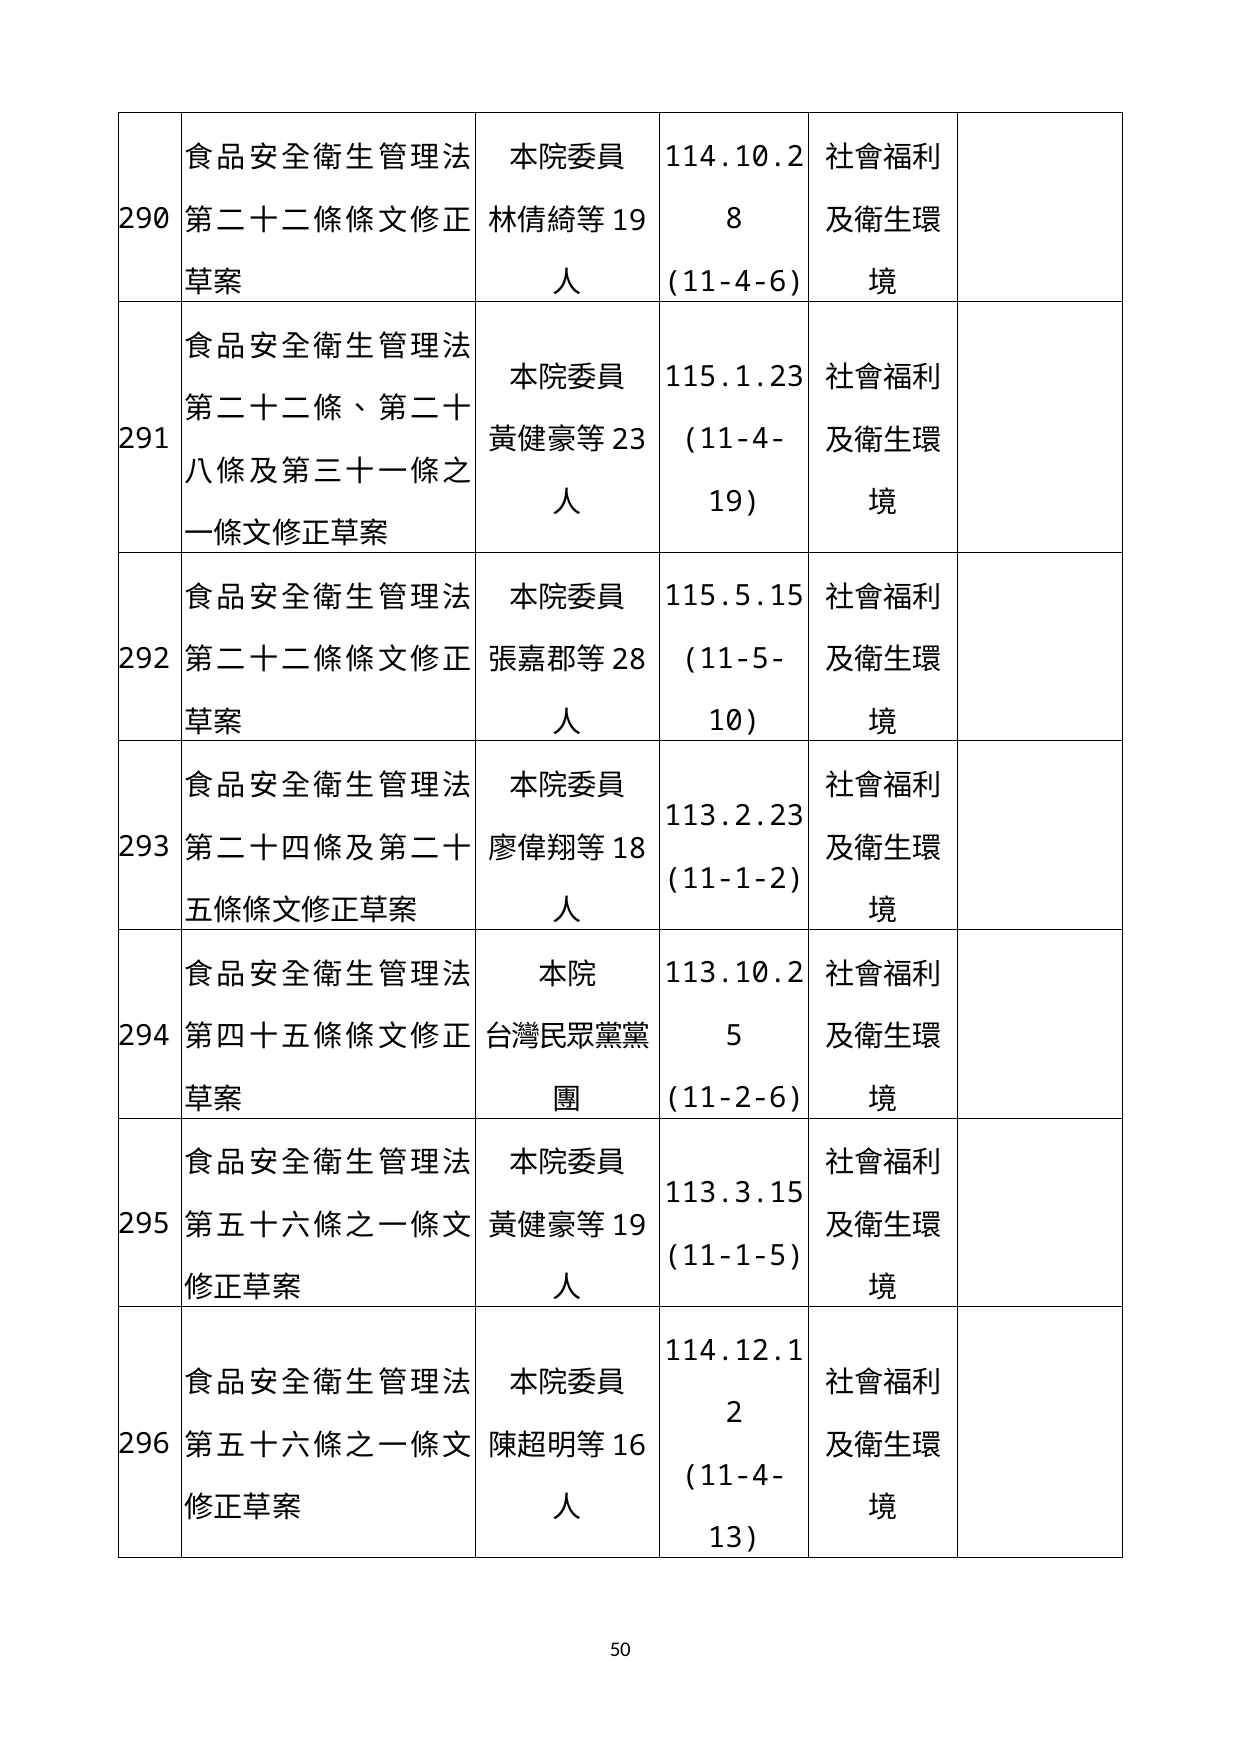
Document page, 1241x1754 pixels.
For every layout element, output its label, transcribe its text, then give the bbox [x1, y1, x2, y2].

table_cell [958, 113, 1122, 301]
table_cell 食品安全衛生管理法第二十二條條文修正草案 [182, 553, 475, 740]
table_cell 本院委員 黃健豪等19人 [476, 1119, 659, 1306]
table_cell 社會福利及衛生環境 [809, 1119, 957, 1306]
table_cell 本院委員 林倩綺等19人 [476, 113, 659, 301]
table_cell 社會福利及衛生環境 [809, 113, 957, 301]
table_cell [119, 1026, 129, 1042]
table_cell [958, 1119, 1122, 1306]
table_cell [958, 930, 1122, 1117]
table_cell [119, 741, 181, 929]
table_cell 社會福利及衛生環境 [809, 302, 957, 552]
table_cell [119, 302, 181, 552]
table_cell 本院委員 廖偉翔等18人 [476, 741, 659, 929]
table_cell [958, 302, 1122, 552]
table_cell 食品安全衛生管理法第二十二條、第二十八條及第三十一條之一條文修正草案 [182, 302, 475, 552]
table_cell 食品安全衛生管理法第二十二條條文修正草案 [182, 113, 475, 301]
table_cell [119, 1214, 129, 1230]
table_cell [119, 930, 181, 1117]
table_cell 本院委員 黃健豪等23人 [476, 302, 659, 552]
table_cell 113.2.23 (11-1-2) [660, 741, 808, 929]
table_cell [119, 553, 181, 740]
table_cell 社會福利及衛生環境 [809, 553, 957, 740]
table_cell [958, 741, 1122, 929]
table_cell [119, 1119, 181, 1306]
table_cell [119, 649, 129, 665]
table_cell 食品安全衛生管理法第四十五條條文修正草案 [182, 930, 475, 1117]
table_cell [119, 1434, 129, 1450]
table_cell 114.10.28 (11-4-6) [660, 113, 808, 301]
table_cell 本院委員 陳超明等16人 [476, 1307, 659, 1557]
table_cell 食品安全衛生管理法第五十六條之一條文修正草案 [182, 1307, 475, 1557]
table_cell 社會福利及衛生環境 [809, 1307, 957, 1557]
table_cell 社會福利及衛生環境 [809, 741, 957, 929]
table_cell [119, 837, 129, 853]
table_cell 115.1.23 (11-4-19) [660, 302, 808, 552]
table_cell 本院 台灣民眾黨黨團 [476, 930, 659, 1117]
table_cell [119, 1307, 181, 1557]
table_cell 113.3.15 (11-1-5) [660, 1119, 808, 1306]
table_cell [119, 429, 129, 445]
table_cell 社會福利及衛生環境 [809, 930, 957, 1117]
table_cell 食品安全衛生管理法第二十四條及第二十五條條文修正草案 [182, 741, 475, 929]
table_cell [958, 1307, 1122, 1557]
table_cell [958, 553, 1122, 740]
table_cell 115.5.15 (11-5-10) [660, 553, 808, 740]
table_cell 113.10.25 (11-2-6) [660, 930, 808, 1117]
table_cell [119, 209, 129, 225]
table_cell 食品安全衛生管理法第五十六條之一條文修正草案 [182, 1119, 475, 1306]
table_cell 本院委員 張嘉郡等28人 [476, 553, 659, 740]
table_cell 114.12.12 (11-4-13) [660, 1307, 808, 1557]
table_cell [119, 113, 181, 301]
